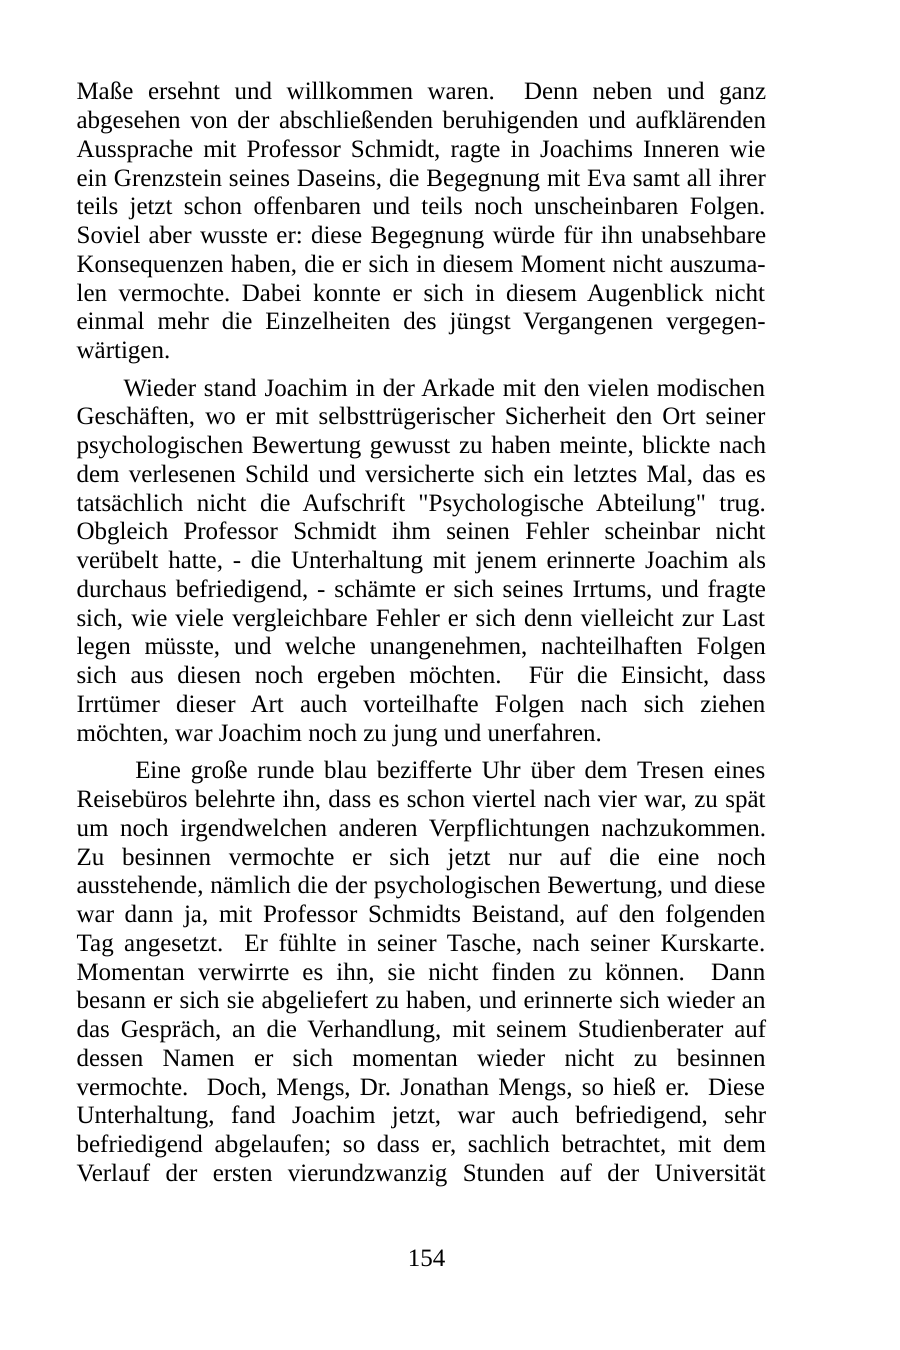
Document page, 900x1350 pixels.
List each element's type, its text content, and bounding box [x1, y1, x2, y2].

text Eine große runde blau bezifferte Uhr über dem Tresen eines Reisebüros belehrte ihn, dass es schon viertel nach vier war, zu spät um noch irgendwelchen anderen Verpflichtungen nachzukommen. Zu besinnen vermochte er sich jetzt nur auf die eine noch ausstehende, nämlich die der psychologischen Bewertung, und diese war dann ja, mit Professor Schmidts Beistand, auf den folgenden Tag angesetzt. Er fühlte in seiner Tasche, nach seiner Kurskarte. Momentan verwirrte es ihn, sie nicht finden zu können. Dann besann er sich sie abgeliefert zu haben, und erinnerte sich wieder an das Gespräch, an die Verhandlung, mit seinem Studienberater auf dessen Namen er sich momentan wieder nicht zu besinnen vermochte. Doch, Mengs, Dr. Jonathan Mengs, so hieß er. Diese Unterhaltung, fand Joachim jetzt, war auch befriedigend, sehr befriedigend abgelaufen; so dass er, sachlich betrachtet, mit dem Verlauf der ersten vierundzwanzig Stunden auf der Universität [76, 756, 766, 1187]
text Maße ersehnt und willkommen waren. Denn neben und ganz abgesehen von der abschließenden beruhigenden und aufklärenden Aussprache mit Professor Schmidt, ragte in Joachims Inneren wie ein Grenzstein seines Daseins, die Begegnung mit Eva samt all ihrer teils jetzt schon offenbaren und teils noch unscheinbaren Folgen. Soviel aber wusste er: diese Begegnung würde für ihn unabsehbare Konsequenzen haben, die er sich in diesem Moment nicht auszuma-len vermochte. Dabei konnte er sich in diesem Augenblick nicht einmal mehr die Einzelheiten des jüngst Vergangenen vergegen-wärtigen. [76, 76, 766, 364]
text Wieder stand Joachim in der Arkade mit den vielen modischen Geschäften, wo er mit selbsttrügerischer Sicherheit den Ort seiner psychologischen Bewertung gewusst zu haben meinte, blickte nach dem verlesenen Schild und versicherte sich ein letztes Mal, das es tatsächlich nicht die Aufschrift "Psychologische Abteilung" trug. Obgleich Professor Schmidt ihm seinen Fehler scheinbar nicht verübelt hatte, - die Unterhaltung mit jenem erinnerte Joachim als durchaus befriedigend, - schämte er sich seines Irrtums, und fragte sich, wie viele vergleichbare Fehler er sich denn vielleicht zur Last legen müsste, und welche unangenehmen, nachteilhaften Folgen sich aus diesen noch ergeben möchten. Für die Einsicht, dass Irrtümer dieser Art auch vorteilhafte Folgen nach sich ziehen möchten, war Joachim noch zu jung und unerfahren. [76, 373, 766, 747]
